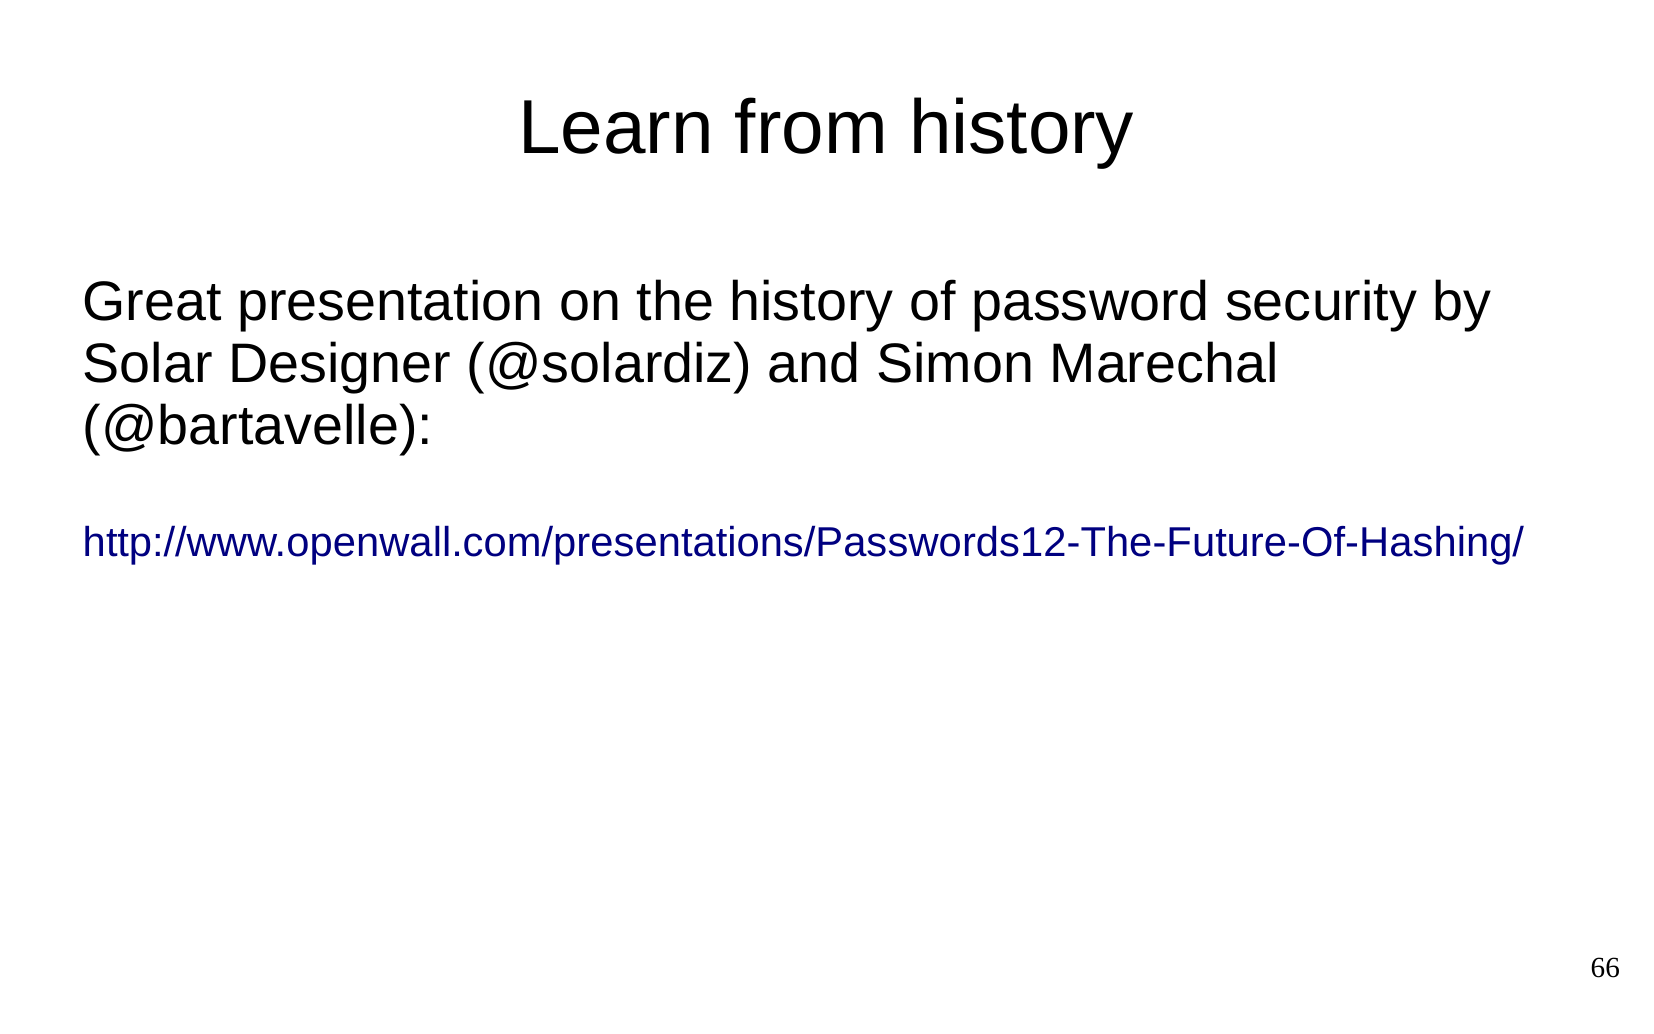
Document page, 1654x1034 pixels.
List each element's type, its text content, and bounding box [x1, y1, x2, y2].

title Learn from history [82, 41, 1571, 214]
text_box [1560, 951, 1621, 1023]
subtitle Great presentation on the history of password security by Solar Designer (@solardiz) and Simon Marechal (@bartavelle): http://www.openwall.com/presentations/Passwords12-The-Future-Of-Hashing/ [82, 270, 1571, 961]
